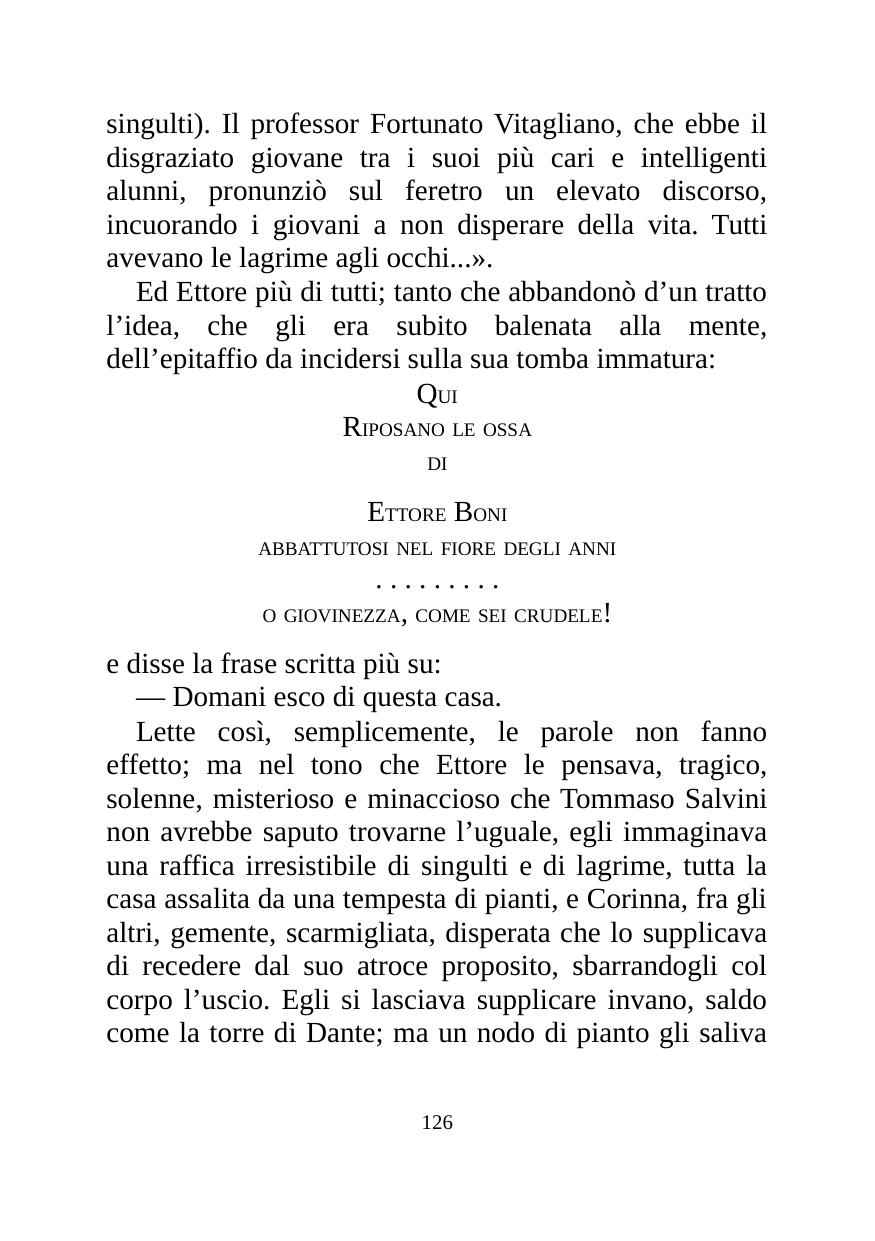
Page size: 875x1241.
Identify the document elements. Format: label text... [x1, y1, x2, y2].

text Ettore Boni abbattutosi nel fiore degli anni . . . . . . . . . o giovinezza, come sei crudele! [106, 494, 768, 628]
text Qui Riposano le ossa di [106, 376, 768, 476]
text Ed Ettore più di tutti; tanto che abbandonò d’un tratto l’idea, che gli era subito balenata alla mente, dell’epitaffio da incidersi sulla sua tomba immatura: [106, 274, 768, 375]
text — Domani esco di questa casa. [106, 679, 768, 713]
text singulti). Il professor Fortunato Vitagliano, che ebbe il disgraziato giovane tra i suoi più cari e intelligenti alunni, pronunziò sul feretro un elevato discorso, incuorando i giovani a non disperare della vita. Tutti avevano le lagrime agli occhi...». [106, 106, 768, 274]
text Lette così, semplicemente, le parole non fanno effetto; ma nel tono che Ettore le pensava, tragico, solenne, misterioso e minaccioso che Tommaso Salvini non avrebbe saputo trovarne l’uguale, egli immaginava una raffica irresistibile di singulti e di lagrime, tutta la casa assalita da una tempesta di pianti, e Corinna, fra gli altri, gemente, scarmigliata, disperata che lo supplicava di recedere dal suo atroce proposito, sbarrandogli col corpo l’uscio. Egli si lasciava supplicare invano, saldo come la torre di Dante; ma un nodo di pianto gli saliva [106, 714, 768, 1049]
text e disse la frase scritta più su: [106, 646, 768, 679]
